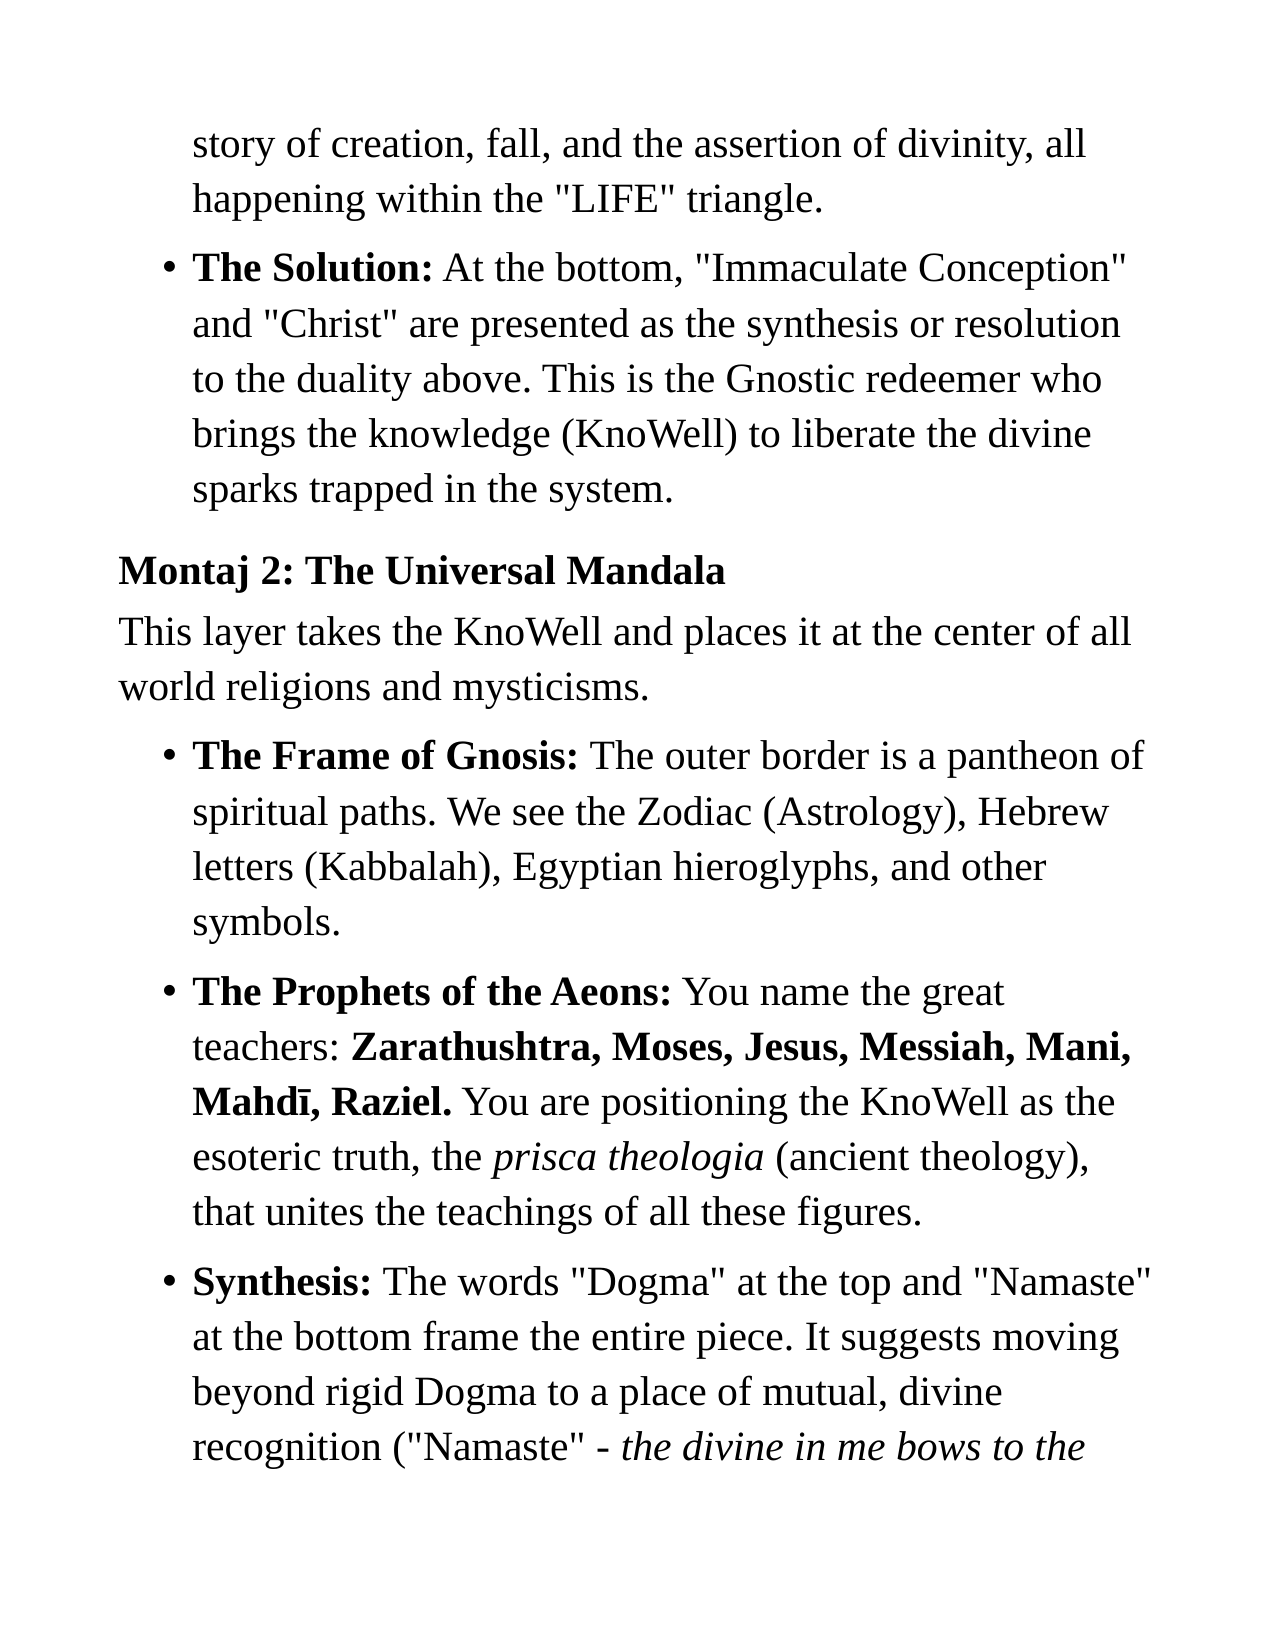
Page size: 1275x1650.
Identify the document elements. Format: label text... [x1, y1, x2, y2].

list Synthesis: The words "Dogma" at the top and "Namaste" at the bottom frame the entire piece. It suggests moving beyond rigid Dogma to a place of mutual, divine recognition ("Namaste" - the divine in me bows to the [162, 1256, 1157, 1469]
list The Frame of Gnosis: The outer border is a pantheon of spiritual paths. We see the Zodiac (Astrology), Hebrew letters (Kabbalah), Egyptian hieroglyphs, and other symbols. [162, 731, 1157, 944]
list The Solution: At the bottom, "Immaculate Conception" and "Christ" are presented as the synthesis or resolution to the duality above. This is the Gnostic redeemer who brings the knowledge (KnoWell) to liberate the divine sparks trapped in the system. [162, 243, 1157, 511]
text This layer takes the KnoWell and places it at the center of all world religions and mysticisms. [118, 606, 1157, 709]
subtitle Montaj 2: The Universal Mandala [118, 546, 1157, 593]
list The Prophets of the Aeons: You name the great teachers: Zarathushtra, Moses, Jesus, Messiah, Mani, Mahdī, Raziel. You are positioning the KnoWell as the esoteric truth, the prisca theologia (ancient theology), that unites the teachings of all these figures. [162, 966, 1157, 1234]
list story of creation, fall, and the assertion of divinity, all happening within the "LIFE" triangle. [162, 118, 1157, 221]
